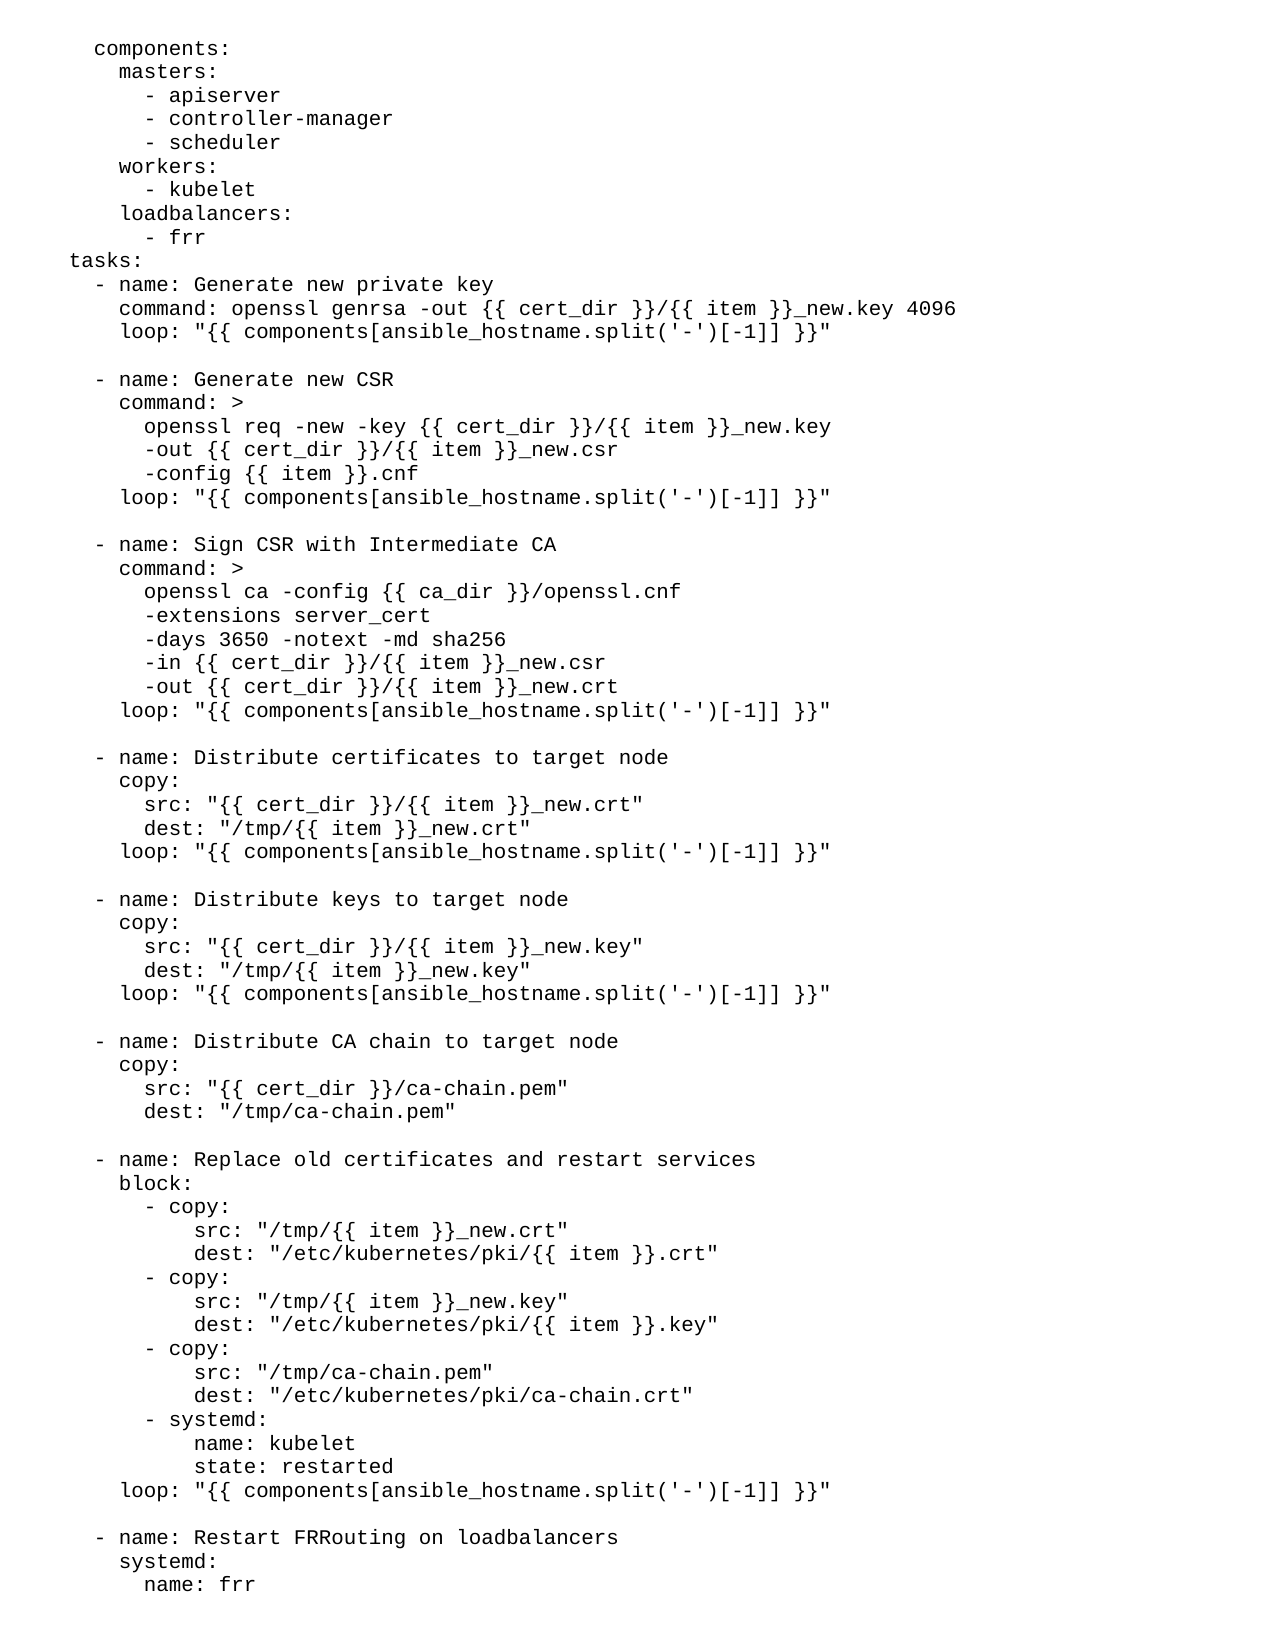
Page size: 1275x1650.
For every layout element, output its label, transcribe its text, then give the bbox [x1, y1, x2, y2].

text command: > [44, 392, 1217, 416]
text name: frr [44, 1574, 1217, 1598]
text - name: Distribute keys to target node [44, 889, 1217, 912]
text masters: [44, 61, 1217, 85]
text src: "/tmp/{{ item }}_new.crt" [44, 1220, 1217, 1243]
text dest: "/tmp/{{ item }}_new.crt" [44, 818, 1217, 841]
text openssl ca -config {{ ca_dir }}/openssl.cnf [44, 581, 1217, 605]
text - controller-manager [44, 108, 1217, 132]
text copy: [44, 912, 1217, 936]
text workers: [44, 156, 1217, 179]
text command: openssl genrsa -out {{ cert_dir }}/{{ item }}_new.key 4096 [44, 298, 1217, 321]
text block: [44, 1172, 1217, 1196]
text loop: "{{ components[ansible_hostname.split('-')[-1]] }}" [44, 1480, 1217, 1503]
text src: "{{ cert_dir }}/{{ item }}_new.key" [44, 936, 1217, 960]
text - name: Restart FRRouting on loadbalancers [44, 1527, 1217, 1551]
text systemd: [44, 1551, 1217, 1574]
text name: kubelet [44, 1433, 1217, 1456]
text loop: "{{ components[ansible_hostname.split('-')[-1]] }}" [44, 487, 1217, 510]
text -in {{ cert_dir }}/{{ item }}_new.csr [44, 652, 1217, 676]
text -out {{ cert_dir }}/{{ item }}_new.csr [44, 439, 1217, 463]
text - copy: [44, 1338, 1217, 1362]
text dest: "/etc/kubernetes/pki/{{ item }}.key" [44, 1314, 1217, 1338]
text -out {{ cert_dir }}/{{ item }}_new.crt [44, 676, 1217, 699]
text - systemd: [44, 1409, 1217, 1433]
text command: > [44, 558, 1217, 581]
text loop: "{{ components[ansible_hostname.split('-')[-1]] }}" [44, 841, 1217, 865]
text loadbalancers: [44, 203, 1217, 227]
text - name: Replace old certificates and restart services [44, 1149, 1217, 1172]
text dest: "/etc/kubernetes/pki/ca-chain.crt" [44, 1385, 1217, 1409]
text - copy: [44, 1196, 1217, 1220]
text state: restarted [44, 1456, 1217, 1480]
text tasks: [44, 250, 1217, 274]
text - copy: [44, 1267, 1217, 1291]
text dest: "/etc/kubernetes/pki/{{ item }}.crt" [44, 1243, 1217, 1267]
text dest: "/tmp/{{ item }}_new.key" [44, 960, 1217, 983]
text - kubelet [44, 179, 1217, 203]
text - name: Distribute CA chain to target node [44, 1031, 1217, 1054]
text src: "{{ cert_dir }}/ca-chain.pem" [44, 1078, 1217, 1102]
text src: "/tmp/{{ item }}_new.key" [44, 1291, 1217, 1314]
text - apiserver [44, 85, 1217, 108]
text - name: Distribute certificates to target node [44, 747, 1217, 771]
text - scheduler [44, 132, 1217, 156]
text loop: "{{ components[ansible_hostname.split('-')[-1]] }}" [44, 983, 1217, 1007]
text components: [44, 37, 1217, 61]
text copy: [44, 771, 1217, 794]
text - name: Sign CSR with Intermediate CA [44, 534, 1217, 558]
text -days 3650 -notext -md sha256 [44, 629, 1217, 652]
text loop: "{{ components[ansible_hostname.split('-')[-1]] }}" [44, 321, 1217, 345]
text - name: Generate new CSR [44, 368, 1217, 392]
text dest: "/tmp/ca-chain.pem" [44, 1102, 1217, 1125]
text openssl req -new -key {{ cert_dir }}/{{ item }}_new.key [44, 416, 1217, 439]
text loop: "{{ components[ansible_hostname.split('-')[-1]] }}" [44, 699, 1217, 723]
text src: "/tmp/ca-chain.pem" [44, 1362, 1217, 1385]
text - frr [44, 227, 1217, 250]
text -extensions server_cert [44, 605, 1217, 629]
text -config {{ item }}.cnf [44, 463, 1217, 487]
text - name: Generate new private key [44, 274, 1217, 298]
text src: "{{ cert_dir }}/{{ item }}_new.crt" [44, 794, 1217, 818]
text copy: [44, 1054, 1217, 1078]
